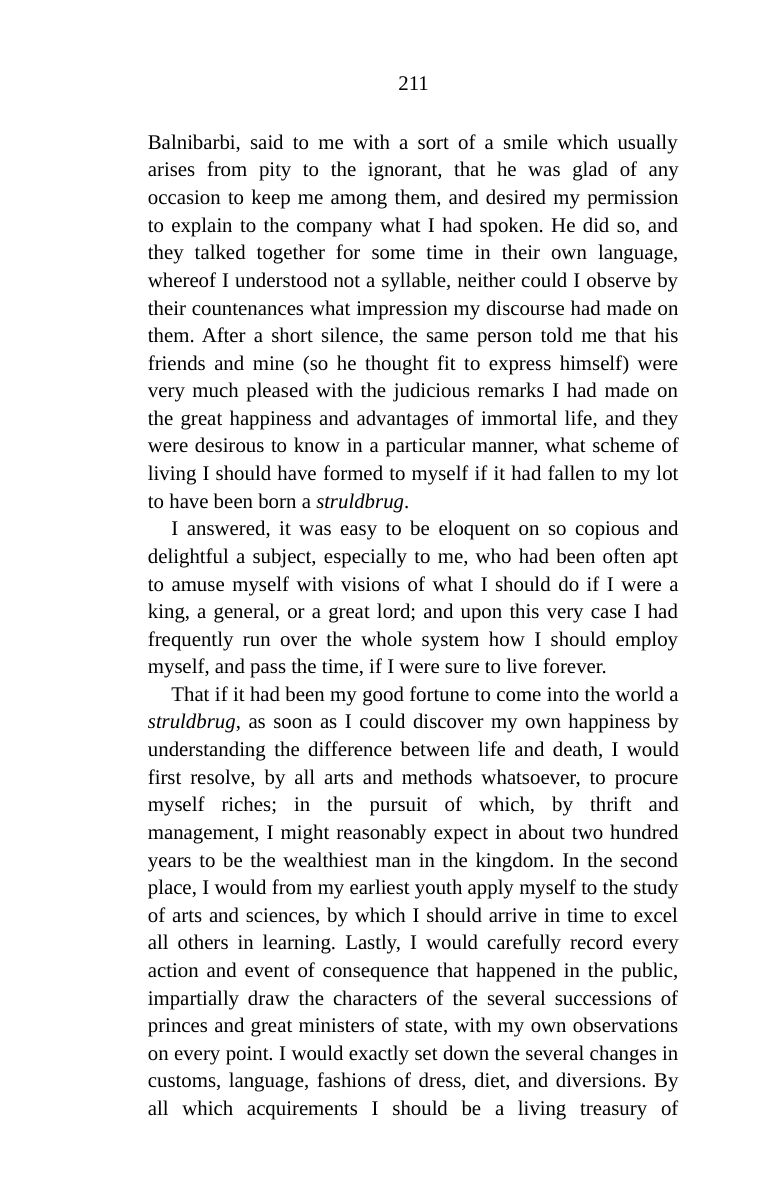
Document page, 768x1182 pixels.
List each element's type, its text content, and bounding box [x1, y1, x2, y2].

text I answered, it was easy to be eloquent on so copious and delightful a subject, especially to me, who had been often apt to amuse myself with visions of what I should do if I were a king, a general, or a great lord; and upon this very case I had frequently run over the whole system how I should employ myself, and pass the time, if I were sure to live forever. [148, 516, 679, 678]
text That if it had been my good fortune to come into the world a struldbrug, as soon as I could discover my own happiness by understanding the difference between life and death, I would first resolve, by all arts and methods whatsoever, to procure myself riches; in the pursuit of which, by thrift and management, I might reasonably expect in about two hundred years to be the wealthiest man in the kingdom. In the second place, I would from my earliest youth apply myself to the study of arts and sciences, by which I should arrive in time to excel all others in learning. Lastly, I would carefully record every action and event of consequence that happened in the public, impartially draw the characters of the several successions of princes and great ministers of state, with my own observations on every point. I would exactly set down the several changes in customs, language, fashions of dress, diet, and diversions. By all which acquirements I should be a living treasury of [148, 682, 679, 1120]
text Balnibarbi, said to me with a sort of a smile which usually arises from pity to the ignorant, that he was glad of any occasion to keep me among them, and desired my permission to explain to the company what I had spoken. He did so, and they talked together for some time in their own language, whereof I understood not a syllable, neither could I observe by their countenances what impression my discourse had made on them. After a short silence, the same person told me that his friends and mine (so he thought fit to express himself) were very much pleased with the judicious remarks I had made on the great happiness and advantages of immortal life, and they were desirous to know in a particular manner, what scheme of living I should have formed to myself if it had fallen to my lot to have been born a struldbrug. [148, 130, 679, 513]
